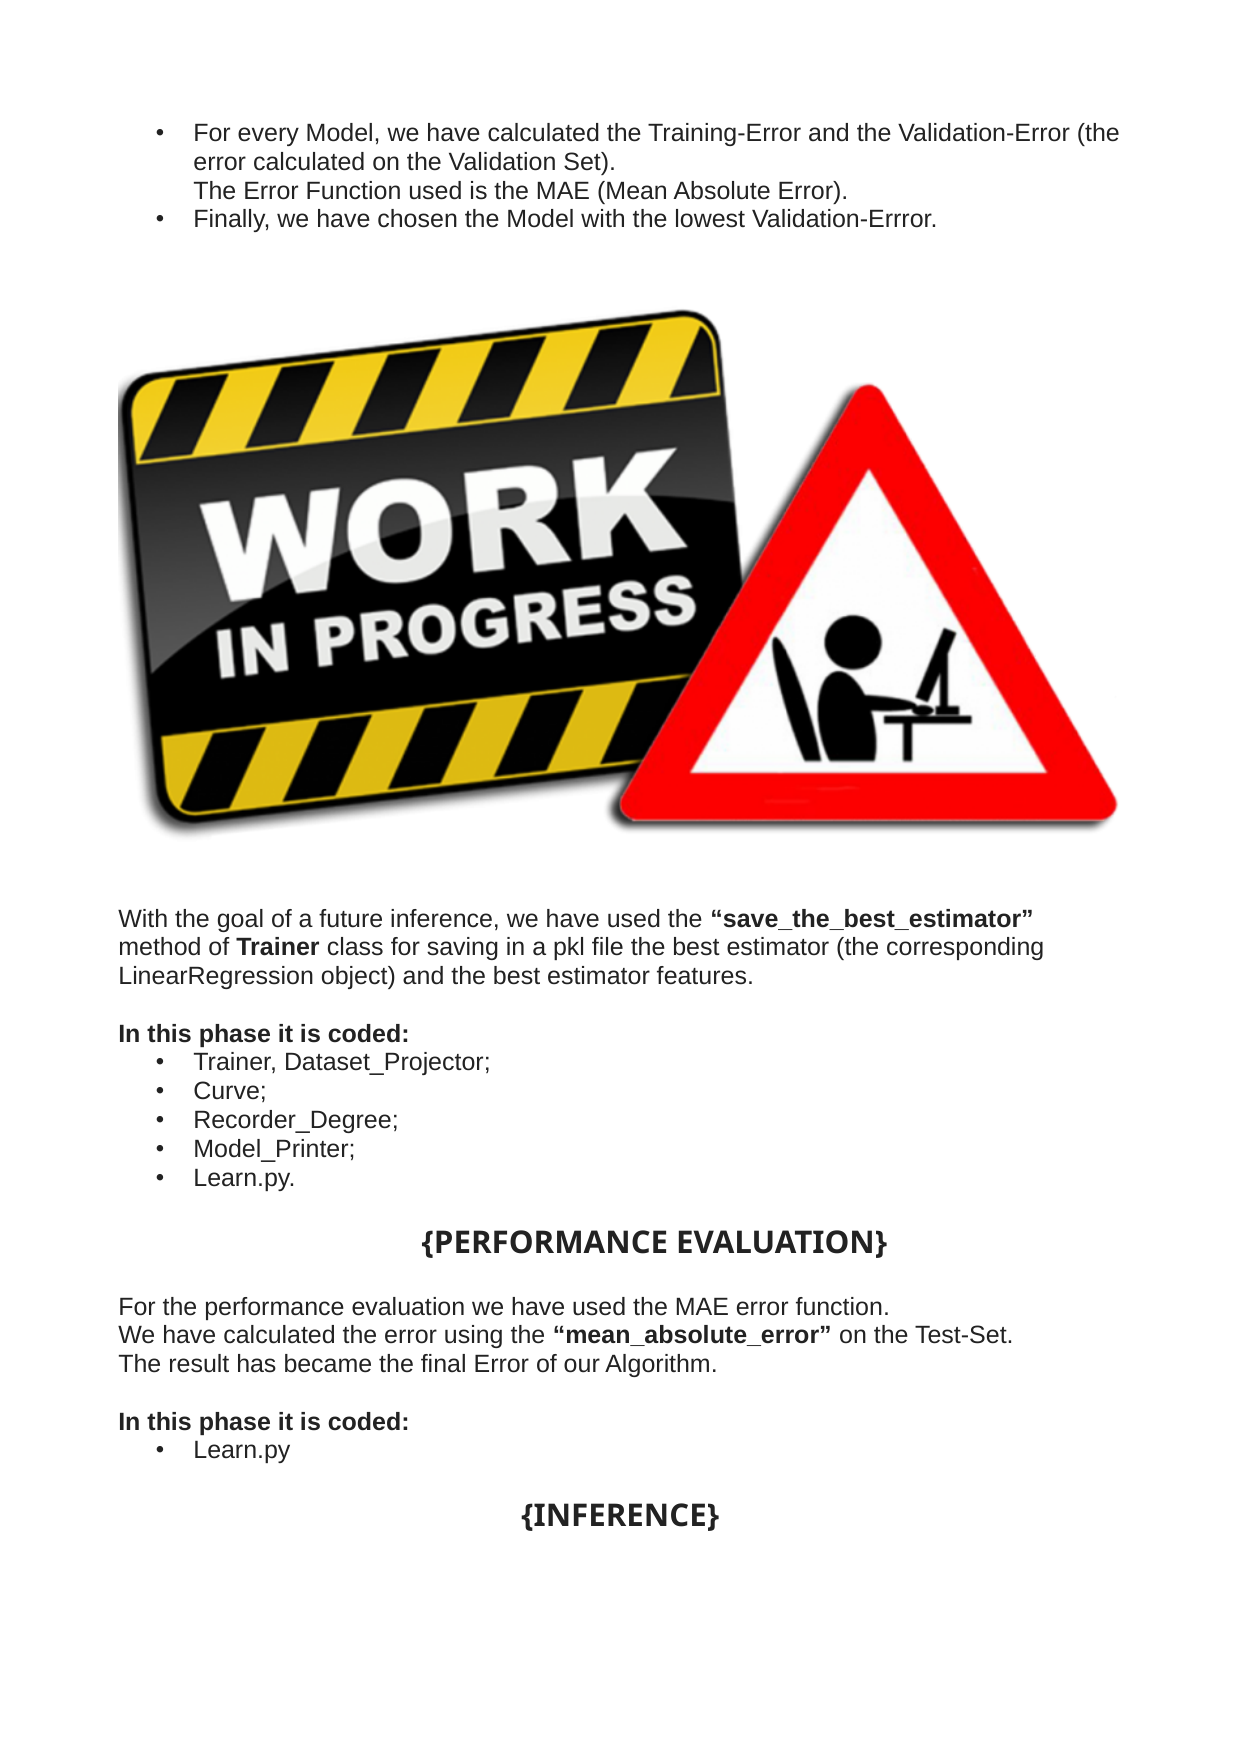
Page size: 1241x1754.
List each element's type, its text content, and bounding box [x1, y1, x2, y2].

list The Error Function used is the MAE (Mean Absolute Error). [156, 176, 1122, 204]
picture [118, 262, 1123, 875]
list For every Model, we have calculated the Training-Error and the Validation-Error (the error calculated on the Validation Set). [156, 118, 1122, 176]
text {INFERENCE} [118, 1493, 1122, 1536]
text For the performance evaluation we have used the MAE error function. [118, 1292, 1122, 1320]
list Trainer, Dataset_Projector; [156, 1047, 1122, 1076]
text The result has became the final Error of our Algorithm. [118, 1349, 1122, 1378]
text In this phase it is coded: [118, 1407, 1122, 1435]
list {PERFORMANCE EVALUATION} [156, 1220, 1122, 1263]
list Learn.py. [156, 1163, 1122, 1192]
list Finally, we have chosen the Model with the lowest Validation-Errror. [156, 204, 1122, 233]
list Model_Printer; [156, 1134, 1122, 1163]
text With the goal of a future inference, we have used the “save_the_best_estimator” method of Trainer class for saving in a pkl file the best estimator (the corresponding LinearRegression object) and the best estimator features. [118, 903, 1122, 990]
list Learn.py [156, 1435, 1122, 1464]
list Curve; [156, 1076, 1122, 1105]
text We have calculated the error using the “mean_absolute_error” on the Test-Set. [118, 1320, 1122, 1349]
list Recorder_Degree; [156, 1105, 1122, 1134]
text In this phase it is coded: [118, 1018, 1122, 1047]
